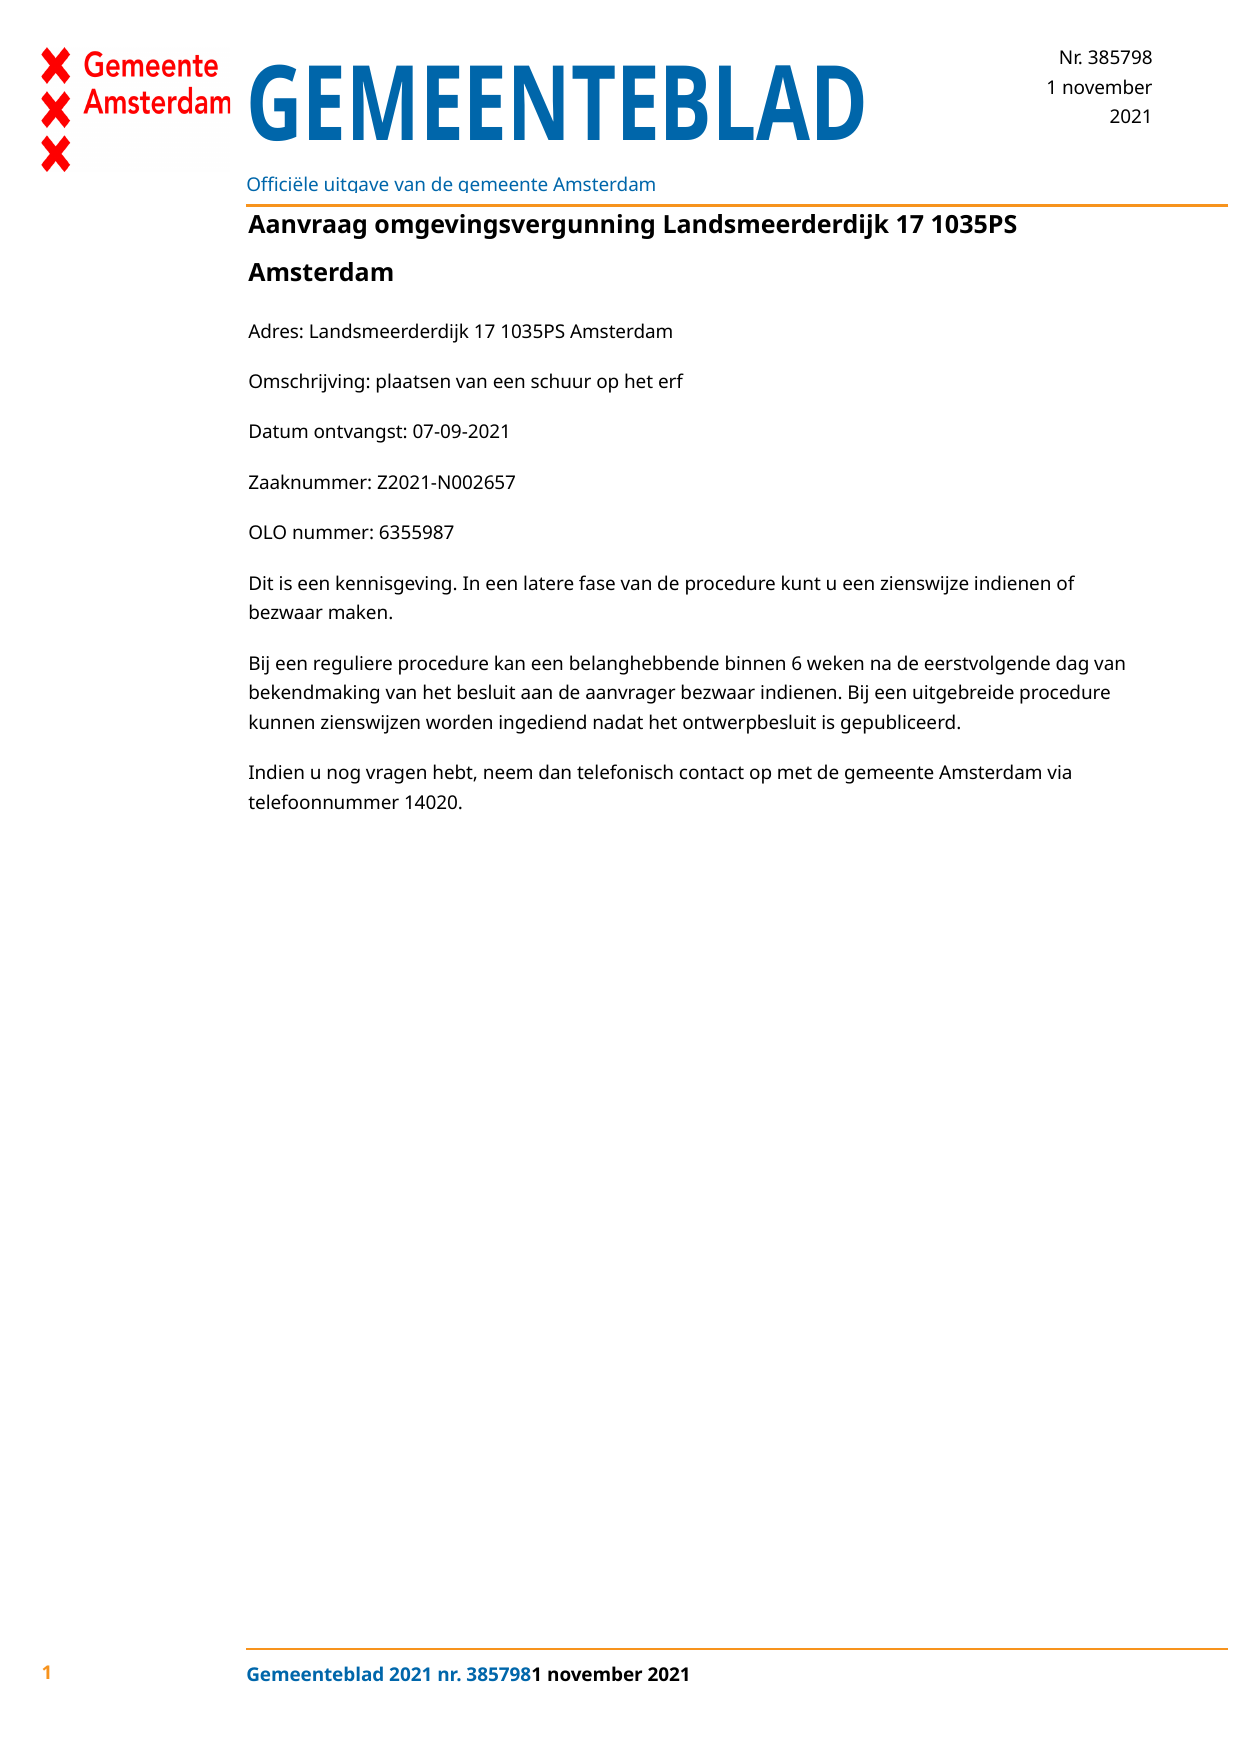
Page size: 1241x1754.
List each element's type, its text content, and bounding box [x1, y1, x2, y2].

picture [41, 47, 231, 172]
text Dit is een kennisgeving. In een latere fase van de procedure kunt u een zienswijze indienen of bezwaar maken. [248, 570, 1152, 625]
text Adres: Landsmeerderdijk 17 1035PS Amsterdam [248, 318, 1152, 344]
text Datum ontvangst: 07-09-2021 [248, 419, 1152, 444]
text Aanvraag omgevingsvergunning Landsmeerderdijk 17 1035PS Amsterdam [248, 207, 1152, 288]
text Indien u nog vragen hebt, neem dan telefonisch contact op met de gemeente Amsterdam via telefoonnummer 14020. [248, 759, 1152, 815]
text Bij een reguliere procedure kan een belanghebbende binnen 6 weken na de eerstvolgende dag van bekendmaking van het besluit aan de aanvrager bezwaar indienen. Bij een uitgebreide procedure kunnen zienswijzen worden ingediend nadat het ontwerpbesluit is gepubliceerd. [248, 650, 1152, 735]
text Zaaknummer: Z2021-N002657 [248, 469, 1152, 495]
text OLO nummer: 6355987 [248, 519, 1152, 545]
text Omschrijving: plaatsen van een schuur op het erf [248, 368, 1152, 394]
